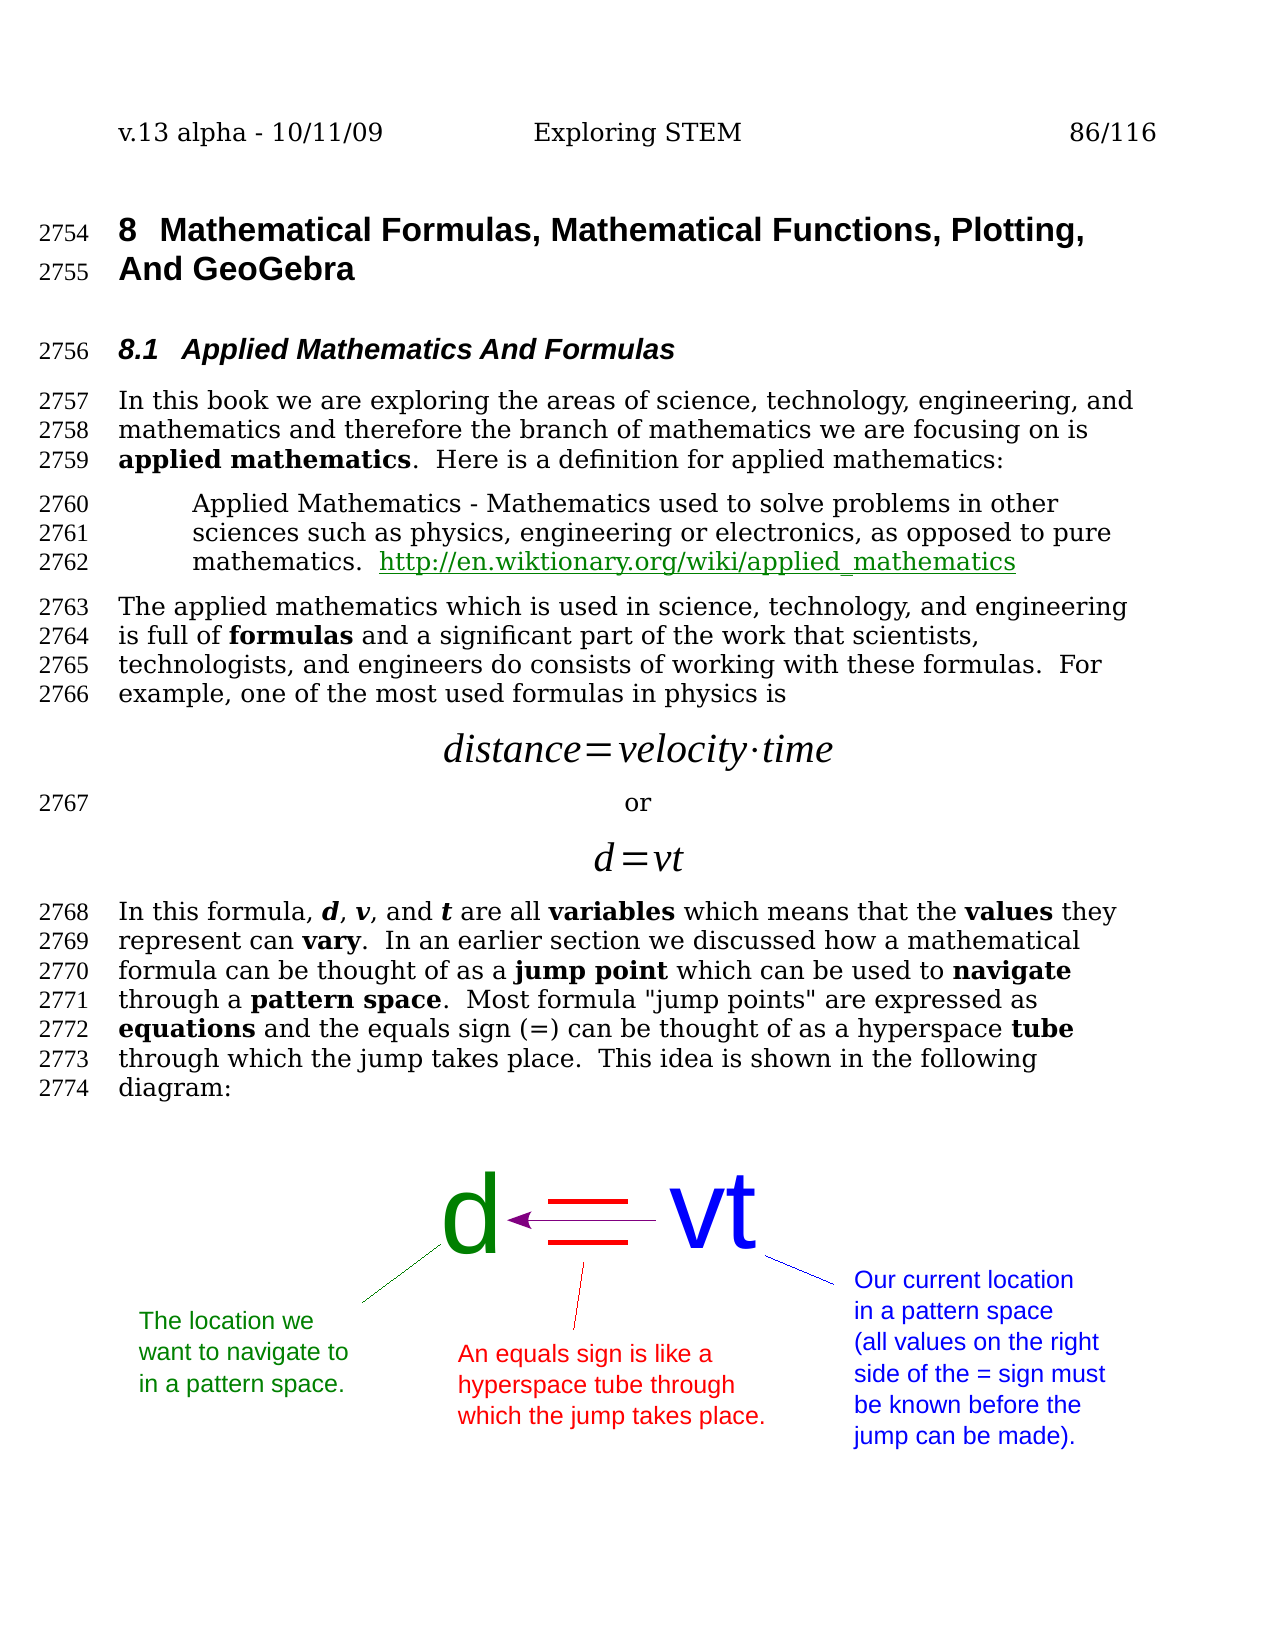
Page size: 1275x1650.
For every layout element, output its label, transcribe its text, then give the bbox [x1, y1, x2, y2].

subtitle Applied Mathematics And Formulas [118, 332, 1157, 366]
text The applied mathematics which is used in science, technology, and engineering is full of formulas and a significant part of the work that scientists, technologists, and engineers do consists of working with these formulas. For example, one of the most used formulas in physics is [118, 592, 1157, 709]
subtitle Mathematical Formulas, Mathematical Functions, Plotting, And GeoGebra [118, 210, 1157, 287]
text In this book we are exploring the areas of science, technology, engineering, and mathematics and therefore the branch of mathematics we are focusing on is applied mathematics. Here is a definition for applied mathematics: [118, 387, 1157, 474]
text Applied Mathematics - Mathematics used to solve problems in other sciences such as physics, engineering or electronics, as opposed to pure mathematics. http://en.wiktionary.org/wiki/applied_mathematics [192, 489, 1157, 577]
text In this formula, d, v, and t are all variables which means that the values they represent can vary. In an earlier section we discussed how a mathematical formula can be thought of as a jump point which can be used to navigate through a pattern space. Most formula "jump points" are expressed as equations and the equals sign (=) can be thought of as a hyperspace tube through which the jump takes place. This idea is shown in the following diagram: [118, 897, 1157, 1102]
text or [118, 788, 1157, 817]
